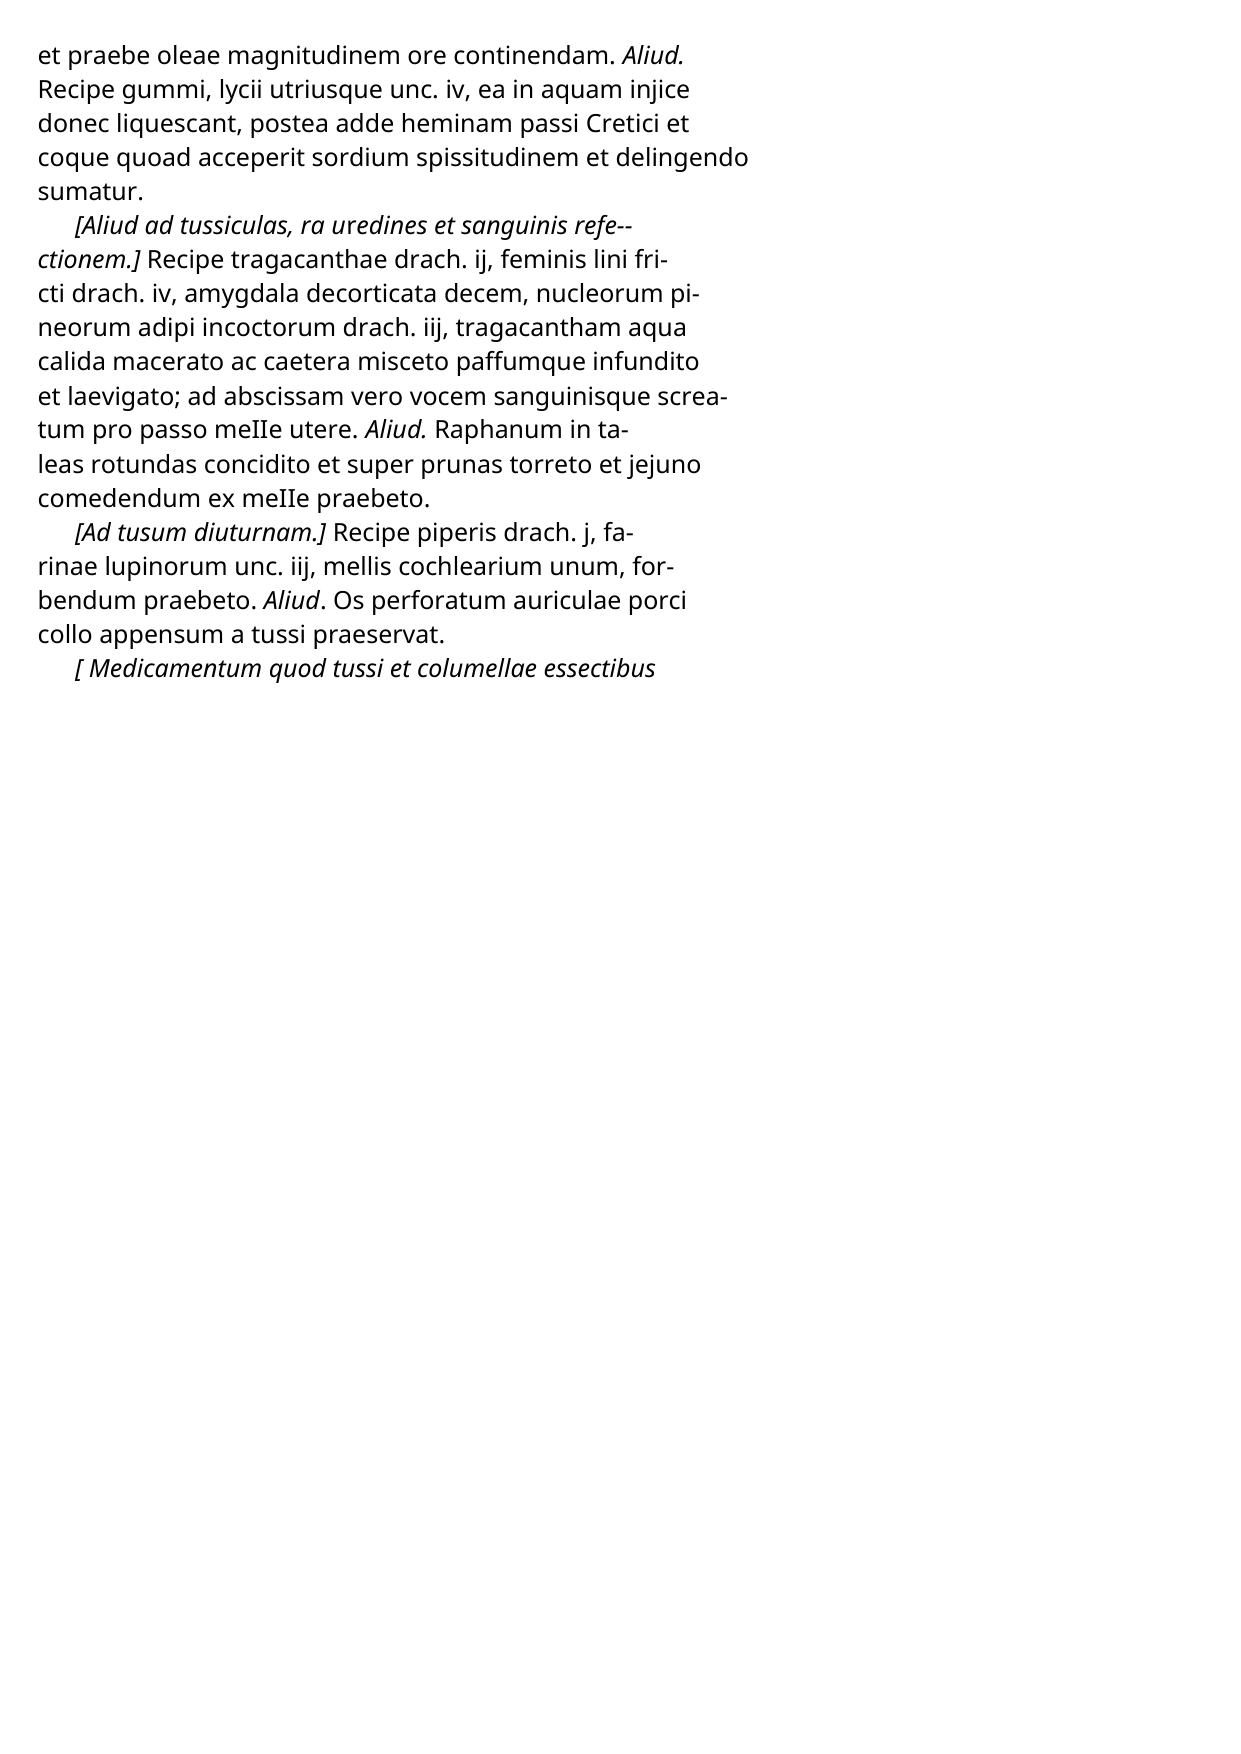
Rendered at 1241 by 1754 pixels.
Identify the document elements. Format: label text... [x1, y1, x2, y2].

text [Aliud ad tussiculas, ra uredines et sanguinis refe-- ctionem.] Recipe tragacanthae drach. ij, feminis lini fri- cti drach. iv, amygdala decorticata decem, nucleorum pi- neorum adipi incoctorum drach. iij, tragacantham aqua calida macerato ac caetera misceto paffumque infundito et laevigato; ad abscissam vero vocem sanguinisque screa- tum pro passo meIIe utere. Aliud. Raphanum in ta- leas rotundas concidito et super prunas torreto et jejuno comedendum ex meIIe praebeto. [37, 208, 1203, 514]
text [ Medicamentum quod tussi et columellae essectibus [37, 651, 1203, 685]
text et praebe oleae magnitudinem ore continendam. Aliud. Recipe gummi, lycii utriusque unc. iv, ea in aquam injice donec liquescant, postea adde heminam passi Cretici et coque quoad acceperit sordium spissitudinem et delingendo sumatur. [37, 37, 1203, 208]
text [Ad tusum diuturnam.] Recipe piperis drach. j, fa- rinae lupinorum unc. iij, mellis cochlearium unum, for- bendum praebeto. Aliud. Os perforatum auriculae porci collo appensum a tussi praeservat. [37, 514, 1203, 651]
